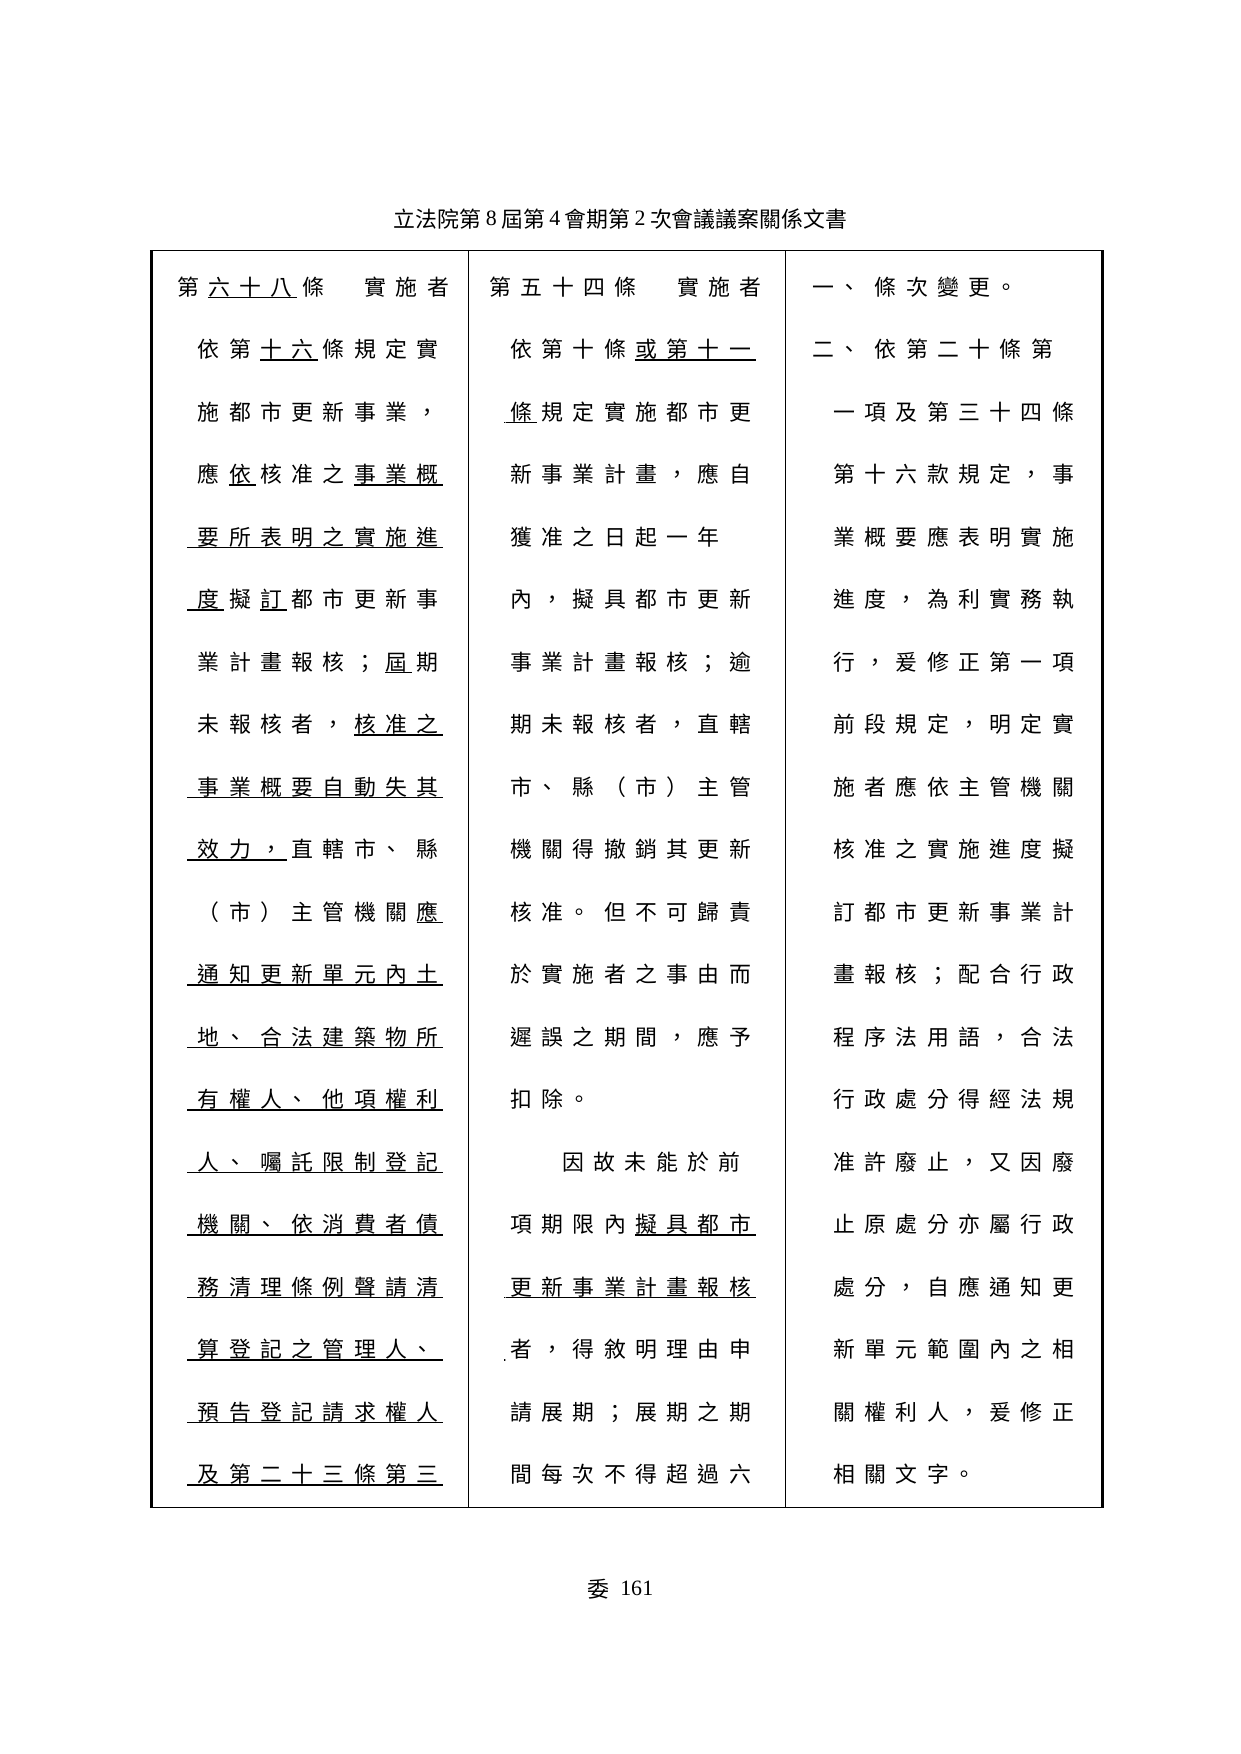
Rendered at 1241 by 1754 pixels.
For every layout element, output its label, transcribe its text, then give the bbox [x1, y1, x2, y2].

table_cell 一、條次變更。 二、依第二十條第一項及第三十四條第十六款規定，事業概要應表明實施進度，為利實務執行，爰修正第一項前段規定，明定實施者應依主管機關核准之實施進度擬訂都市更新事業計畫報核；配合行政程序法用語，合法行政處分得經法規准許廢止，又因廢止原處分亦屬行政處分，自應通知更新單元範圍內之相關權利人，爰修正相關文字。 [786, 251, 1101, 1507]
table_cell 第五十四條 實施者依第十條或第十一條規定實施都市更新事業計畫，應自獲准之日起一年內，擬具都市更新事業計畫報核；逾期未報核者，直轄市、縣（市）主管機關得撤銷其更新核准。但不可歸責於實施者之事由而遲誤之期間，應予扣除。 因故未能於前項期限內擬具都市更新事業計畫報核者，得敘明理由申請展期；展期之期間每次不得超過六 [469, 251, 785, 1507]
table_cell 第六十八條 實施者依第十六條規定實施都市更新事業，應依核准之事業概要所表明之實施進度擬訂都市更新事業計畫報核；屆期未報核者，核准之事業概要自動失其效力，直轄市、縣（市）主管機關應通知更新單元內土地、合法建築物所有權人、他項權利人、囑託限制登記機關、依消費者債務清理條例聲請清算登記之管理人、預告登記請求權人及第二十三條第三 [153, 251, 468, 1507]
